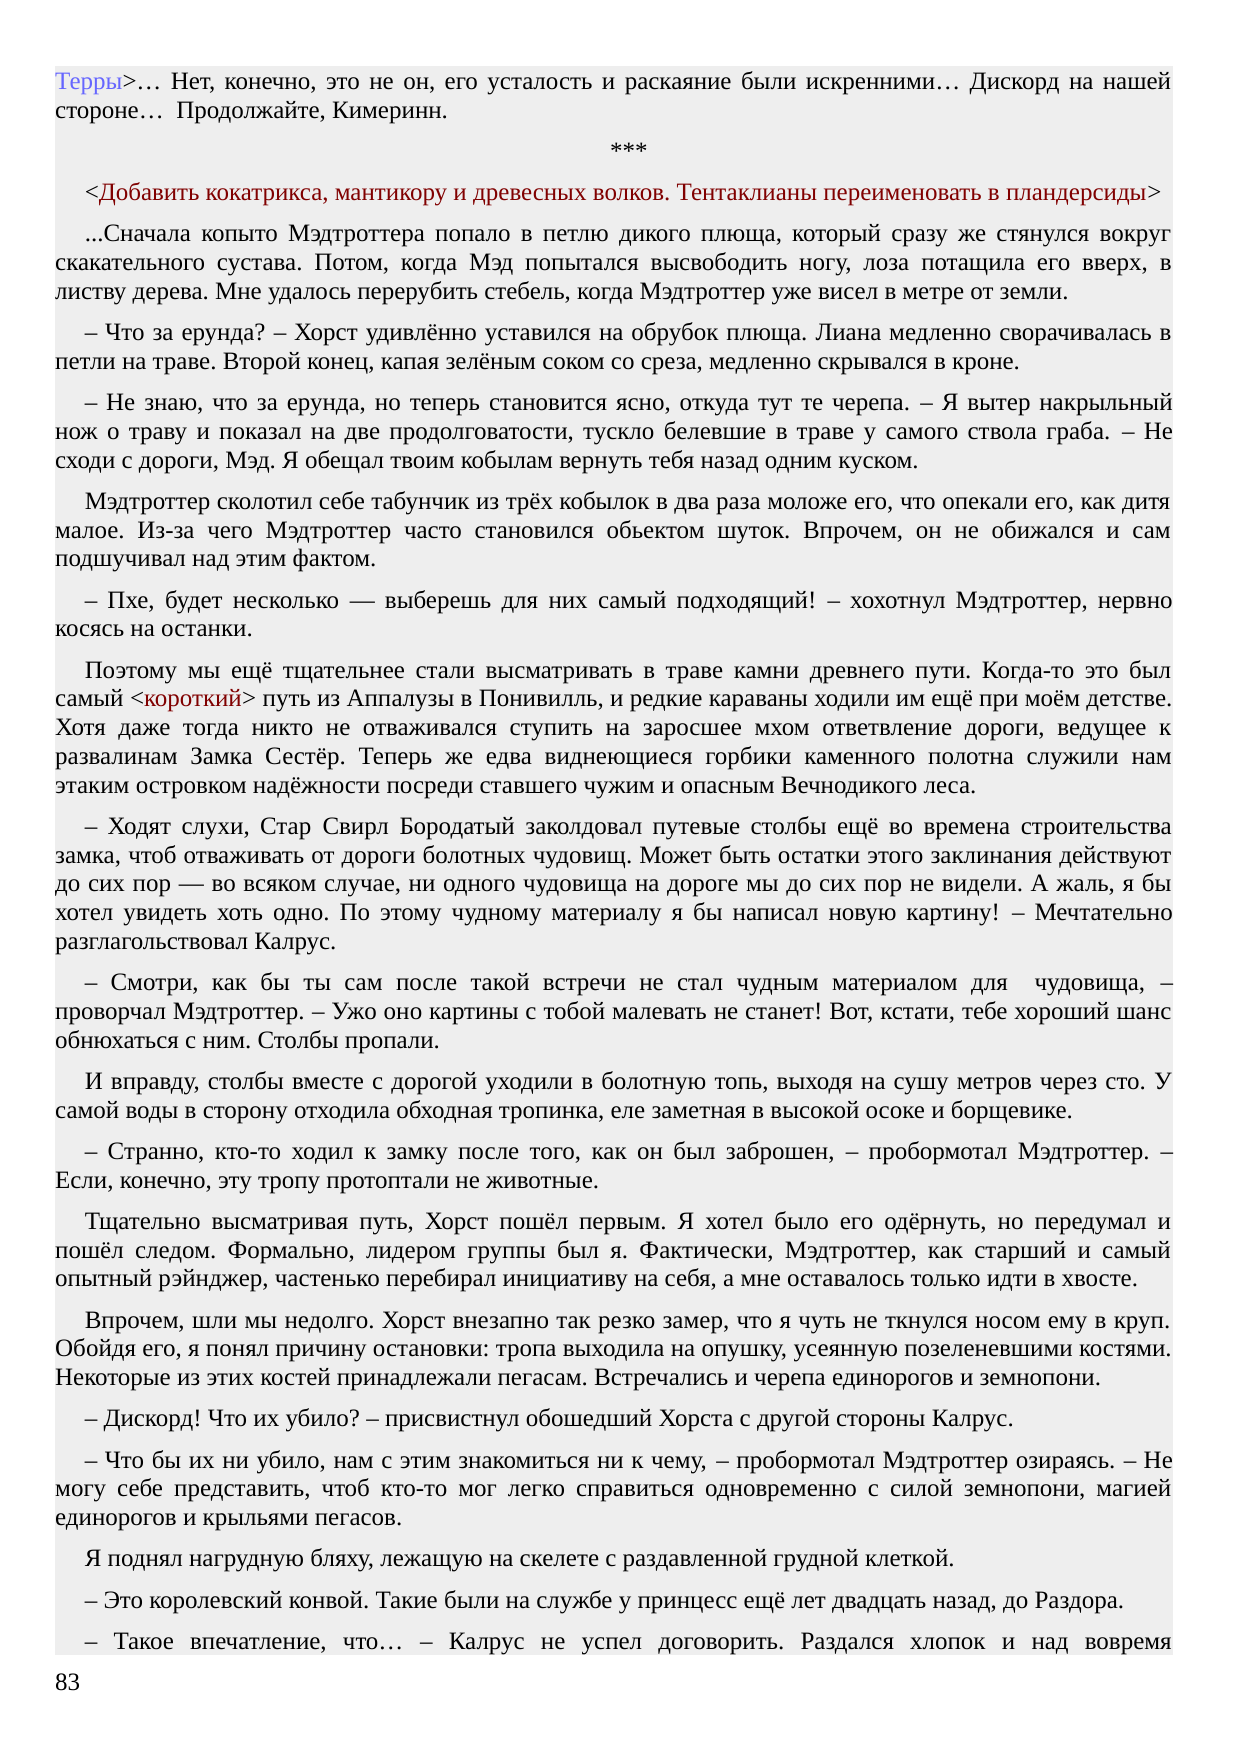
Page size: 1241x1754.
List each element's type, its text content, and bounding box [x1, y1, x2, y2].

text – Что бы их ни убило, нам с этим знакомиться ни к чему, – пробормотал Мэдтроттер озираясь. – Не могу себе представить, чтоб кто-то мог легко справиться одновременно с силой земнопони, магией единорогов и крыльями пегасов. [55, 1445, 1173, 1531]
text – Такое впечатление, что… – Калрус не успел договорить. Раздался хлопок и над вовремя [55, 1626, 1173, 1655]
text – Дискорд! Что их убило? – присвистнул обошедший Хорста с другой стороны Калрус. [55, 1403, 1173, 1432]
text И вправду, столбы вместе с дорогой уходили в болотную топь, выходя на сушу метров через сто. У самой воды в сторону отходила обходная тропинка, еле заметная в высокой осоке и борщевике. [55, 1066, 1173, 1123]
text – Странно, кто-то ходил к замку после того, как он был заброшен, – пробормотал Мэдтроттер. – Если, конечно, эту тропу протоптали не животные. [55, 1136, 1173, 1193]
text – Ходят слухи, Стар Cвирл Бородатый заколдовал путевые столбы ещё во времена строительства замка, чтоб отваживать от дороги болотных чудовищ. Может быть остатки этого заклинания действуют до сих пор — во всяком случае, ни одного чудовища на дороге мы до сих пор не видели. А жаль, я бы хотел увидеть хоть одно. По этому чудному материалу я бы написал новую картину! – Мечтательно разглагольствовал Калрус. [55, 811, 1173, 955]
text – Пхе, будет несколько — выберешь для них самый подходящий! – хохотнул Мэдтроттер, нервно косясь на останки. [55, 585, 1173, 642]
text – Не знаю, что за ерунда, но теперь становится ясно, откуда тут те черепа. – Я вытер накрыльный нож о траву и показал на две продолговатости, тускло белевшие в траве у самого ствола граба. – Не сходи с дороги, Мэд. Я обещал твоим кобылам вернуть тебя назад одним куском. [55, 387, 1173, 473]
text Впрочем, шли мы недолго. Хорст внезапно так резко замер, что я чуть не ткнулся носом ему в круп. Обойдя его, я понял причину остановки: тропа выходила на опушку, усеянную позеленевшими костями. Некоторые из этих костей принадлежали пегасам. Встречались и черепа единорогов и земнопони. [55, 1305, 1173, 1391]
text *** [55, 136, 1173, 165]
text Мэдтроттер сколотил себе табунчик из трёх кобылок в два раза моложе его, что опекали его, как дитя малое. Из-за чего Мэдтроттер часто становился обьектом шуток. Впрочем, он не обижался и сам подшучивал над этим фактом. [55, 486, 1173, 572]
text <Добавить кокатрикса, мантикору и древесных волков. Тентаклианы переименовать в пландерсиды> [55, 177, 1173, 206]
text Поэтому мы ещё тщательнее стали высматривать в траве камни древнего пути. Когда-то это был самый <короткий> путь из Аппалузы в Понивилль, и редкие караваны ходили им ещё при моём детстве. Хотя даже тогда никто не отваживался ступить на заросшее мхом ответвление дороги, ведущее к развалинам Замка Сестёр. Теперь же едва виднеющиеся горбики каменного полотна служили нам этаким островком надёжности посреди ставшего чужим и опасным Вечнодикого леса. [55, 655, 1173, 798]
text Терры>… Нет, конечно, это не он, его усталость и раскаяние были искренними… Дискорд на нашей стороне… Продолжайте, Кимеринн. [55, 66, 1173, 123]
text – Что за ерунда? – Хорст удивлённо уставился на обрубок плюща. Лиана медленно сворачивалась в петли на траве. Второй конец, капая зелёным соком со среза, медленно скрывался в кроне. [55, 317, 1173, 375]
text Я поднял нагрудную бляху, лежащую на скелете с раздавленной грудной клеткой. [55, 1543, 1173, 1572]
text – Это королевский конвой. Такие были на службе у принцесс ещё лет двадцать назад, до Раздора. [55, 1585, 1173, 1613]
text ...Сначала копыто Мэдтроттера попало в петлю дикого плюща, который сразу же стянулся вокруг скакательного сустава. Потом, когда Мэд попытался высвободить ногу, лоза потащила его вверх, в листву дерева. Мне удалось перерубить стебель, когда Мэдтроттер уже висел в метре от земли. [55, 218, 1173, 305]
text – Смотри, как бы ты сам после такой встречи не стал чудным материалом для чудовища, – проворчал Мэдтроттер. – Ужо оно картины с тобой малевать не станет! Вот, кстати, тебе хороший шанс обнюхаться с ним. Столбы пропали. [55, 967, 1173, 1053]
text Тщательно высматривая путь, Хорст пошёл первым. Я хотел было его одёрнуть, но передумал и пошёл следом. Формально, лидером группы был я. Фактически, Мэдтроттер, как старший и самый опытный рэйнджер, частенько перебирал инициативу на себя, а мне оставалось только идти в хвосте. [55, 1206, 1173, 1292]
